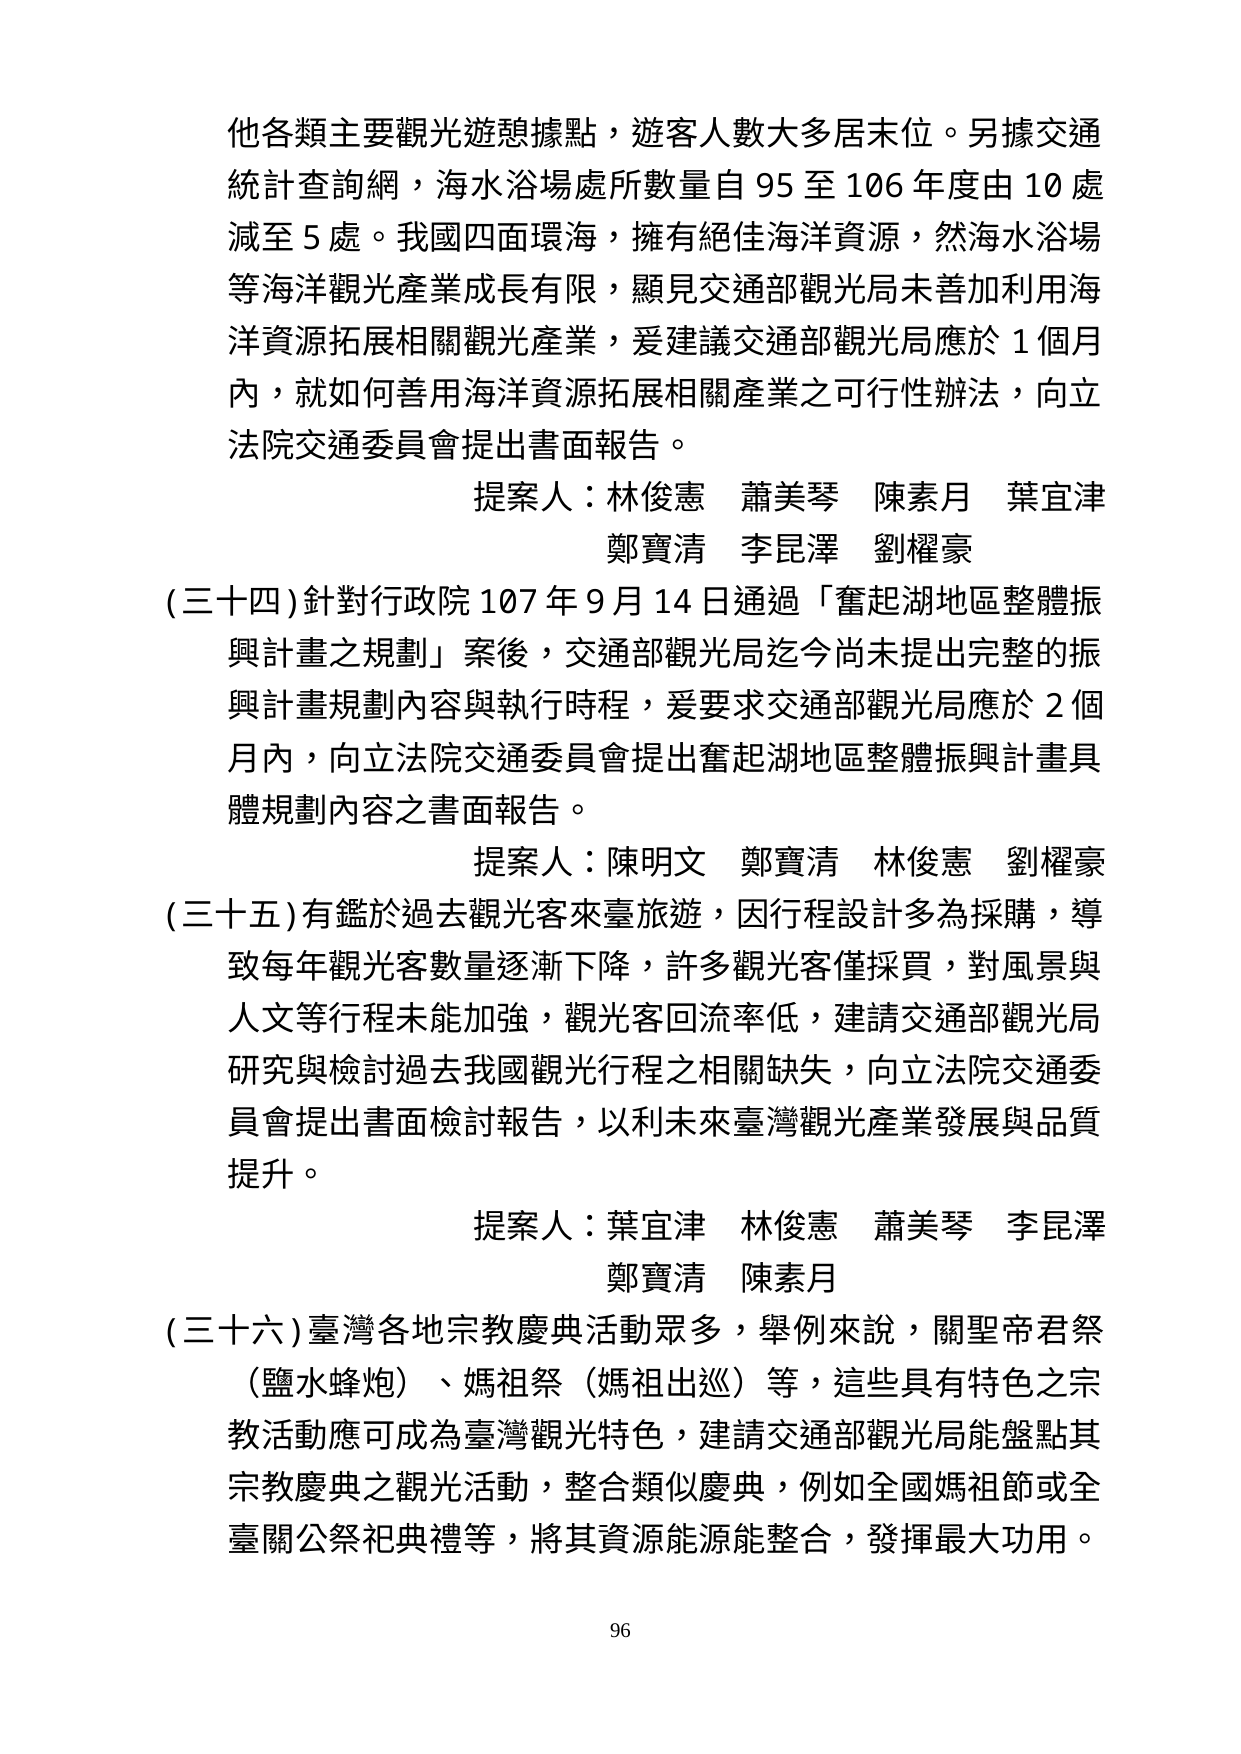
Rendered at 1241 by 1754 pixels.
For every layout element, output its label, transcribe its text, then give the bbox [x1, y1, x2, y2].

text (三十六)臺灣各地宗教慶典活動眾多，舉例來說，關聖帝君祭（鹽水蜂炮）、媽祖祭（媽祖出巡）等，這些具有特色之宗教活動應可成為臺灣觀光特色，建請交通部觀光局能盤點其宗教慶典之觀光活動，整合類似慶典，例如全國媽祖節或全臺關公祭祀典禮等，將其資源能源能整合，發揮最大功用。 [161, 1301, 1104, 1562]
text 提案人：陳明文 鄭寶清 林俊憲 劉櫂豪 [473, 832, 1117, 884]
text 他各類主要觀光遊憩據點，遊客人數大多居末位。另據交通統計查詢網，海水浴場處所數量自95至106年度由10處減至5處。我國四面環海，擁有絕佳海洋資源，然海水浴場等海洋觀光產業成長有限，顯見交通部觀光局未善加利用海洋資源拓展相關觀光產業，爰建議交通部觀光局應於1個月內，就如何善用海洋資源拓展相關產業之可行性辦法，向立法院交通委員會提出書面報告。 [161, 103, 1104, 468]
text (三十四)針對行政院107年9月14日通過「奮起湖地區整體振興計畫之規劃」案後，交通部觀光局迄今尚未提出完整的振興計畫規劃內容與執行時程，爰要求交通部觀光局應於2個月內，向立法院交通委員會提出奮起湖地區整體振興計畫具體規劃內容之書面報告。 [161, 572, 1104, 832]
text (三十五)有鑑於過去觀光客來臺旅遊，因行程設計多為採購，導致每年觀光客數量逐漸下降，許多觀光客僅採買，對風景與人文等行程未能加強，觀光客回流率低，建請交通部觀光局研究與檢討過去我國觀光行程之相關缺失，向立法院交通委員會提出書面檢討報告，以利未來臺灣觀光產業發展與品質提升。 [161, 884, 1104, 1197]
text 提案人：葉宜津 林俊憲 蕭美琴 李昆澤 鄭寶清 陳素月 [473, 1197, 1117, 1301]
text 提案人：林俊憲 蕭美琴 陳素月 葉宜津 鄭寶清 李昆澤 劉櫂豪 [473, 468, 1117, 572]
